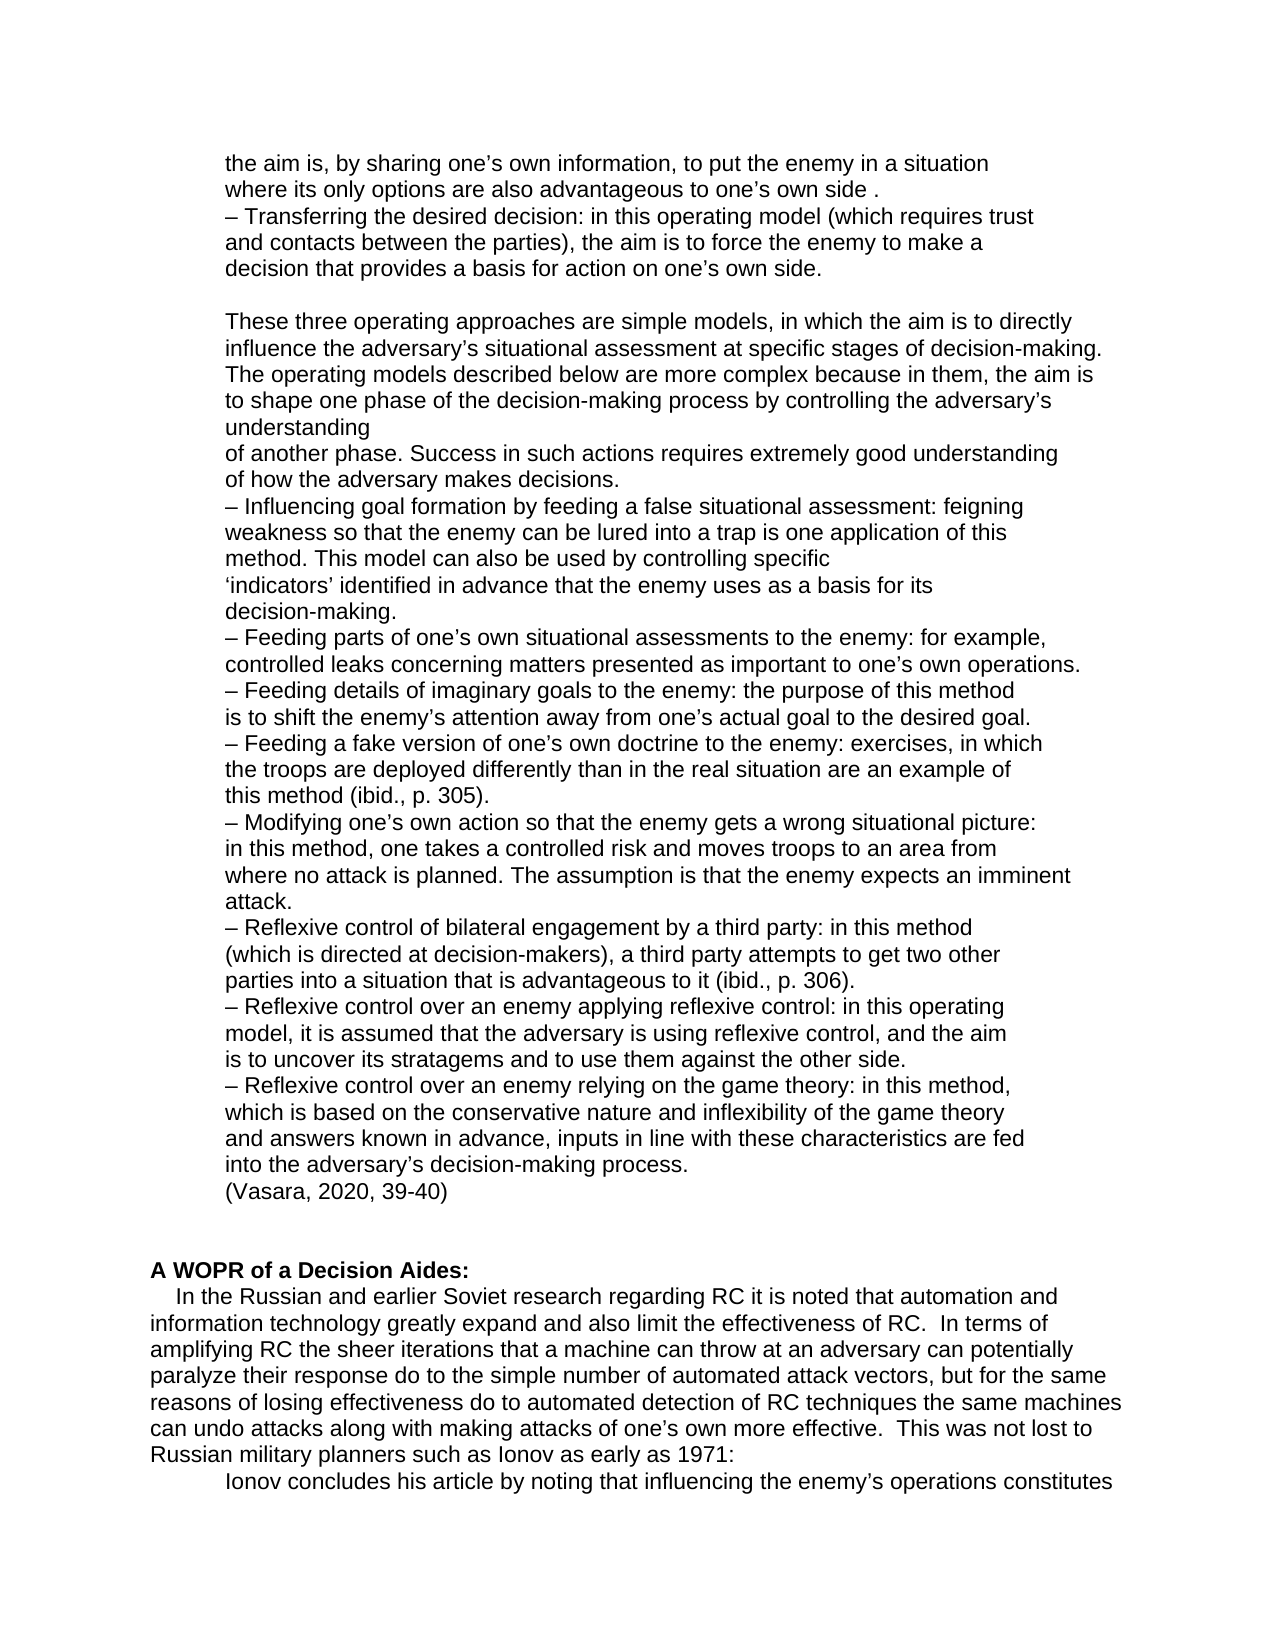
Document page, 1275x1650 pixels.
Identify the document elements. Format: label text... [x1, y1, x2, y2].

text the aim is, by sharing one’s own information, to put the enemy in a situation [225, 150, 1125, 176]
text into the adversary’s decision-making process. [225, 1151, 1125, 1178]
text decision-making. [225, 598, 1125, 624]
text decision that provides a basis for action on one’s own side. [225, 255, 1125, 282]
text parties into a situation that is advantageous to it (ibid., p. 306). [225, 967, 1125, 993]
text – Transferring the desired decision: in this operating model (which requires trust [225, 203, 1125, 229]
text – Influencing goal formation by feeding a false situational assessment: feigning [225, 493, 1125, 519]
text weakness so that the enemy can be lured into a trap is one application of this [225, 519, 1125, 545]
text In the Russian and earlier Soviet research regarding RC it is noted that automation and information technology greatly expand and also limit the effectiveness of RC. In terms of amplifying RC the sheer iterations that a machine can throw at an adversary can potentially paralyze their response do to the simple number of automated attack vectors, but for the same reasons of losing effectiveness do to automated detection of RC techniques the same machines can undo attacks along with making attacks of one’s own more effective. This was not lost to Russian military planners such as Ionov as early as 1971: [150, 1283, 1125, 1468]
text which is based on the conservative nature and inflexibility of the game theory [225, 1099, 1125, 1125]
text and answers known in advance, inputs in line with these characteristics are fed [225, 1125, 1125, 1151]
text this method (ibid., p. 305). [225, 782, 1125, 809]
text of another phase. Success in such actions requires extremely good understanding [225, 440, 1125, 466]
text – Reflexive control over an enemy relying on the game theory: in this method, [225, 1072, 1125, 1099]
text – Feeding details of imaginary goals to the enemy: the purpose of this method [225, 677, 1125, 703]
text where its only options are also advantageous to one’s own side . [225, 176, 1125, 203]
text method. This model can also be used by controlling specific [225, 545, 1125, 572]
text ‘indicators’ identified in advance that the enemy uses as a basis for its [225, 572, 1125, 598]
text – Feeding a fake version of one’s own doctrine to the enemy: exercises, in which [225, 730, 1125, 756]
text – Reflexive control over an enemy applying reflexive control: in this operating [225, 993, 1125, 1020]
text A WOPR of a Decision Aides: [150, 1257, 1125, 1283]
text – Modifying one’s own action so that the enemy gets a wrong situational picture: [225, 809, 1125, 835]
text Ionov concludes his article by noting that influencing the enemy’s operations constitutes [225, 1468, 1125, 1494]
text These three operating approaches are simple models, in which the aim is to directly [225, 308, 1125, 334]
text (which is directed at decision-makers), a third party attempts to get two other [225, 941, 1125, 967]
text is to shift the enemy’s attention away from one’s actual goal to the desired goal. [225, 703, 1125, 730]
text influence the adversary’s situational assessment at specific stages of decision-making. [225, 334, 1125, 361]
text controlled leaks concerning matters presented as important to one’s own operations. [225, 651, 1125, 677]
text and contacts between the parties), the aim is to force the enemy to make a [225, 229, 1125, 255]
text where no attack is planned. The assumption is that the enemy expects an imminent [225, 862, 1125, 888]
text – Reflexive control of bilateral engagement by a third party: in this method [225, 914, 1125, 941]
text to shape one phase of the decision-making process by controlling the adversary’s understanding [225, 387, 1125, 440]
text (Vasara, 2020, 39-40) [225, 1178, 1125, 1204]
text attack. [225, 888, 1125, 914]
text model, it is assumed that the adversary is using reflexive control, and the aim [225, 1020, 1125, 1046]
text of how the adversary makes decisions. [225, 466, 1125, 493]
text the troops are deployed differently than in the real situation are an example of [225, 756, 1125, 782]
text is to uncover its stratagems and to use them against the other side. [225, 1046, 1125, 1072]
text – Feeding parts of one’s own situational assessments to the enemy: for example, [225, 624, 1125, 651]
text The operating models described below are more complex because in them, the aim is [225, 361, 1125, 387]
text in this method, one takes a controlled risk and moves troops to an area from [225, 835, 1125, 862]
